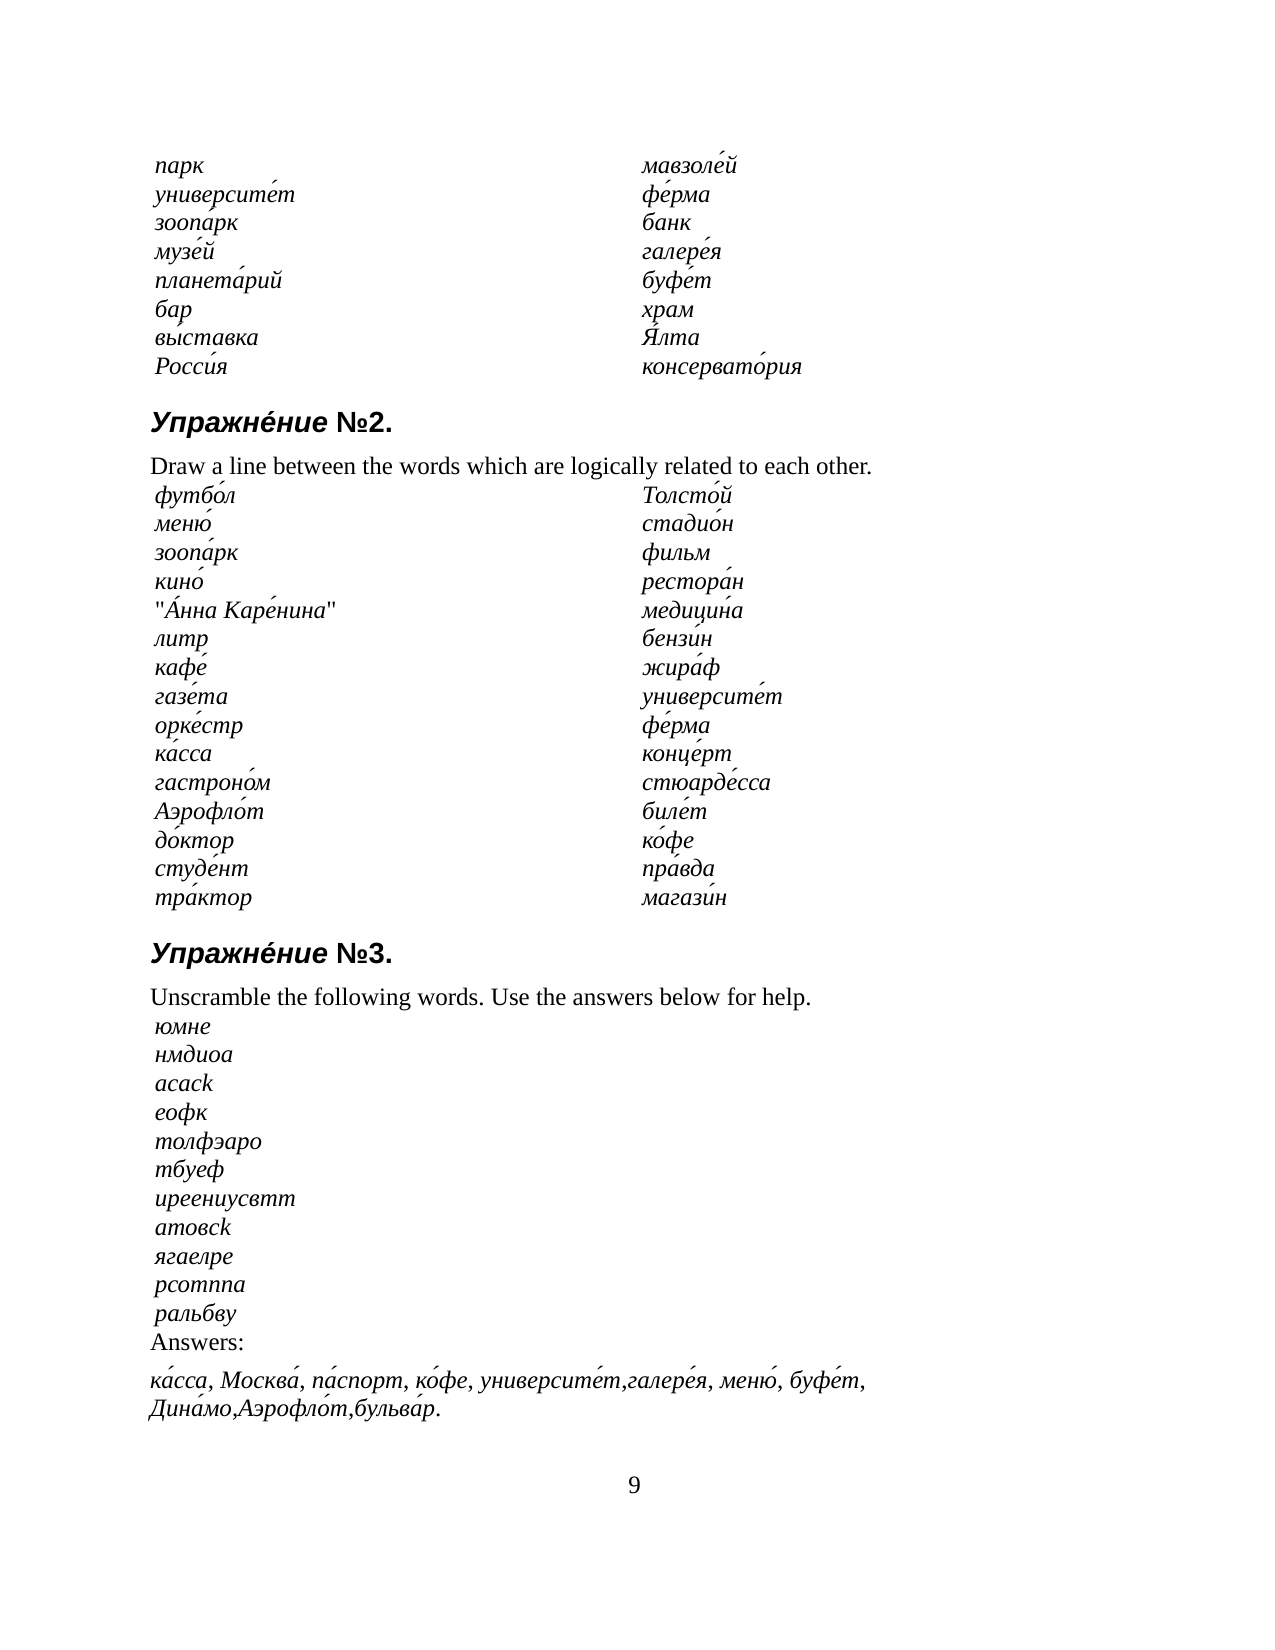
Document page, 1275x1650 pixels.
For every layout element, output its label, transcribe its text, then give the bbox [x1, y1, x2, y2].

table_cell [638, 1212, 1125, 1241]
table_cell [638, 1155, 1125, 1183]
table_cell [638, 1126, 1125, 1154]
table_cell парк [150, 150, 637, 179]
table_cell еофк [150, 1097, 637, 1126]
table_cell планета́рий [150, 265, 637, 294]
table_cell Я́лта [638, 323, 1125, 351]
subtitle Упражне́ние №3. [150, 936, 1125, 969]
table_cell нмдиоа [150, 1040, 637, 1068]
table_cell фе́рма [638, 179, 1125, 207]
table_cell иреениусвтт [150, 1183, 637, 1212]
table_cell храм [638, 294, 1125, 322]
table_cell музе́й [150, 236, 637, 265]
subtitle Упражне́ние №2. [150, 405, 1125, 438]
table_cell тра́ктор [150, 882, 637, 911]
table_cell рсотппа [150, 1270, 637, 1298]
table_header [638, 1011, 1125, 1039]
table_cell орке́стр [150, 710, 637, 738]
table_cell толфэаро [150, 1126, 637, 1154]
table_cell ко́фе [638, 825, 1125, 853]
table_cell студе́нт [150, 854, 637, 882]
table_cell бензи́н [638, 624, 1125, 652]
table_cell зоопа́рк [150, 537, 637, 566]
table_cell кино́ [150, 566, 637, 595]
table_cell стадио́н [638, 509, 1125, 537]
table_cell меню́ [150, 509, 637, 537]
text Answers: [150, 1327, 1125, 1356]
table_cell ягаелре [150, 1241, 637, 1269]
table_cell галере́я [638, 236, 1125, 265]
table_cell вы́ставка [150, 323, 637, 351]
table_cell конце́рт [638, 739, 1125, 767]
table_cell [638, 1241, 1125, 1269]
table_cell бар [150, 294, 637, 322]
table_cell банк [638, 208, 1125, 236]
table_cell ральбву [150, 1298, 637, 1327]
table_header Толсто́й [638, 480, 1125, 508]
table_cell aсack [150, 1068, 637, 1097]
table_cell газе́та [150, 681, 637, 710]
table_cell [638, 1040, 1125, 1068]
table_cell [638, 1097, 1125, 1126]
table_cell гастроно́м [150, 767, 637, 796]
table_cell тбуеф [150, 1155, 637, 1183]
table_cell кафе́ [150, 652, 637, 681]
table_cell литр [150, 624, 637, 652]
table_cell буфе́т [638, 265, 1125, 294]
table_cell "А́нна Каре́нина" [150, 595, 637, 623]
table_cell университе́т [638, 681, 1125, 710]
table_cell зоопа́рк [150, 208, 637, 236]
table_header юмне [150, 1011, 637, 1039]
table_cell пра́вда [638, 854, 1125, 882]
table_cell Аэрофло́т [150, 796, 637, 825]
table_cell консервато́рия [638, 351, 1125, 380]
table_cell [638, 1068, 1125, 1097]
table_cell фе́рма [638, 710, 1125, 738]
table_cell фильм [638, 537, 1125, 566]
table_cell [638, 1298, 1125, 1327]
table_cell университе́т [150, 179, 637, 207]
table_cell amoвck [150, 1212, 637, 1241]
text ка́сса, Москва́, па́спорт, ко́фе, университе́т,галере́я, меню́, буфе́т, Дина́мо,Аэрофло́т,бульва́р. [150, 1365, 1125, 1422]
table_header футбо́л [150, 480, 637, 508]
table_cell Росси́я [150, 351, 637, 380]
table_cell до́ктор [150, 825, 637, 853]
text Draw a line between the words which are logically related to each other. [150, 451, 1125, 480]
table_cell магази́н [638, 882, 1125, 911]
text Unscramble the following words. Use the answers below for help. [150, 982, 1125, 1011]
table_cell жира́ф [638, 652, 1125, 681]
table_cell рестора́н [638, 566, 1125, 595]
table_cell мавзоле́й [638, 150, 1125, 179]
table_cell стюарде́сса [638, 767, 1125, 796]
table_cell [638, 1270, 1125, 1298]
table_cell медицин́а [638, 595, 1125, 623]
table_cell ка́сса [150, 739, 637, 767]
table_cell [638, 1183, 1125, 1212]
table_cell биле́т [638, 796, 1125, 825]
